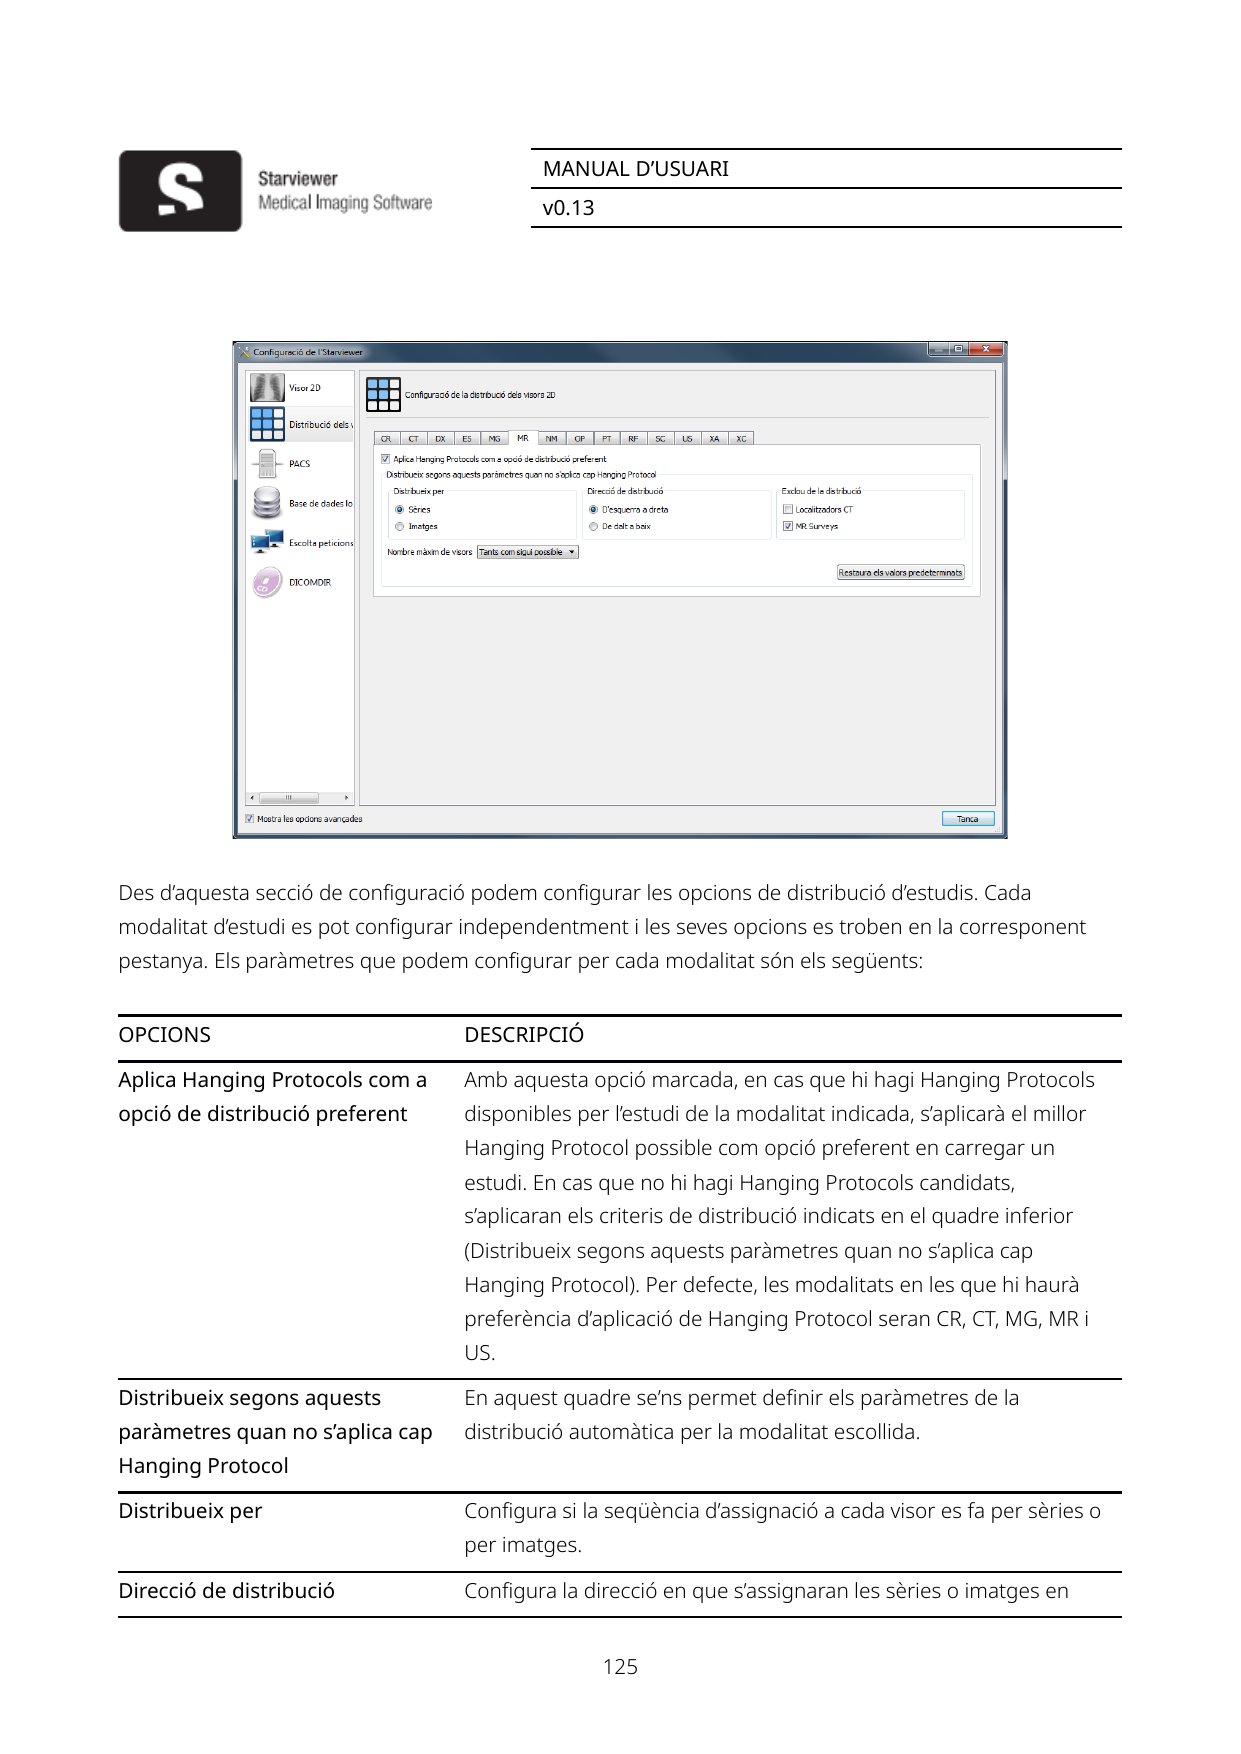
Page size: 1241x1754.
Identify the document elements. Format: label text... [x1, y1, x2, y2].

table_cell Configura la direcció en que s’assignaran les sèries o imatges en [464, 1573, 1122, 1616]
table_header opcions [118, 1017, 464, 1060]
table_cell En aquest quadre se’ns permet definir els paràmetres de la distribució automàtica per la modalitat escollida. [464, 1380, 1122, 1491]
text Des d’aquesta secció de configuració podem configurar les opcions de distribució d’estudis. Cada modalitat d’estudi es pot configurar independentment i les seves opcions es troben en la corresponent pestanya. Els paràmetres que podem configurar per cada modalitat són els següents: [118, 878, 1122, 974]
table_cell Configura si la seqüència d’assignació a cada visor es fa per sèries o per imatges. [464, 1494, 1122, 1571]
picture [232, 341, 1008, 839]
table_cell Direcció de distribució [118, 1573, 464, 1616]
table_cell Distribueix per [118, 1494, 464, 1571]
table_cell Distribueix segons aquests paràmetres quan no s’aplica cap Hanging Protocol [118, 1380, 464, 1491]
table_cell Amb aquesta opció marcada, en cas que hi hagi Hanging Protocols disponibles per l’estudi de la modalitat indicada, s’aplicarà el millor Hanging Protocol possible com opció preferent en carregar un estudi. En cas que no hi hagi Hanging Protocols candidats, s’aplicaran els criteris de distribució indicats en el quadre inferior (Distribueix segons aquests paràmetres quan no s’aplica cap Hanging Protocol). Per defecte, les modalitats en les que hi haurà preferència d’aplicació de Hanging Protocol seran CR, CT, MG, MR i US. [464, 1063, 1122, 1378]
table_cell Aplica Hanging Protocols com a opció de distribució preferent [118, 1063, 464, 1378]
table_header descripció [464, 1017, 1122, 1060]
